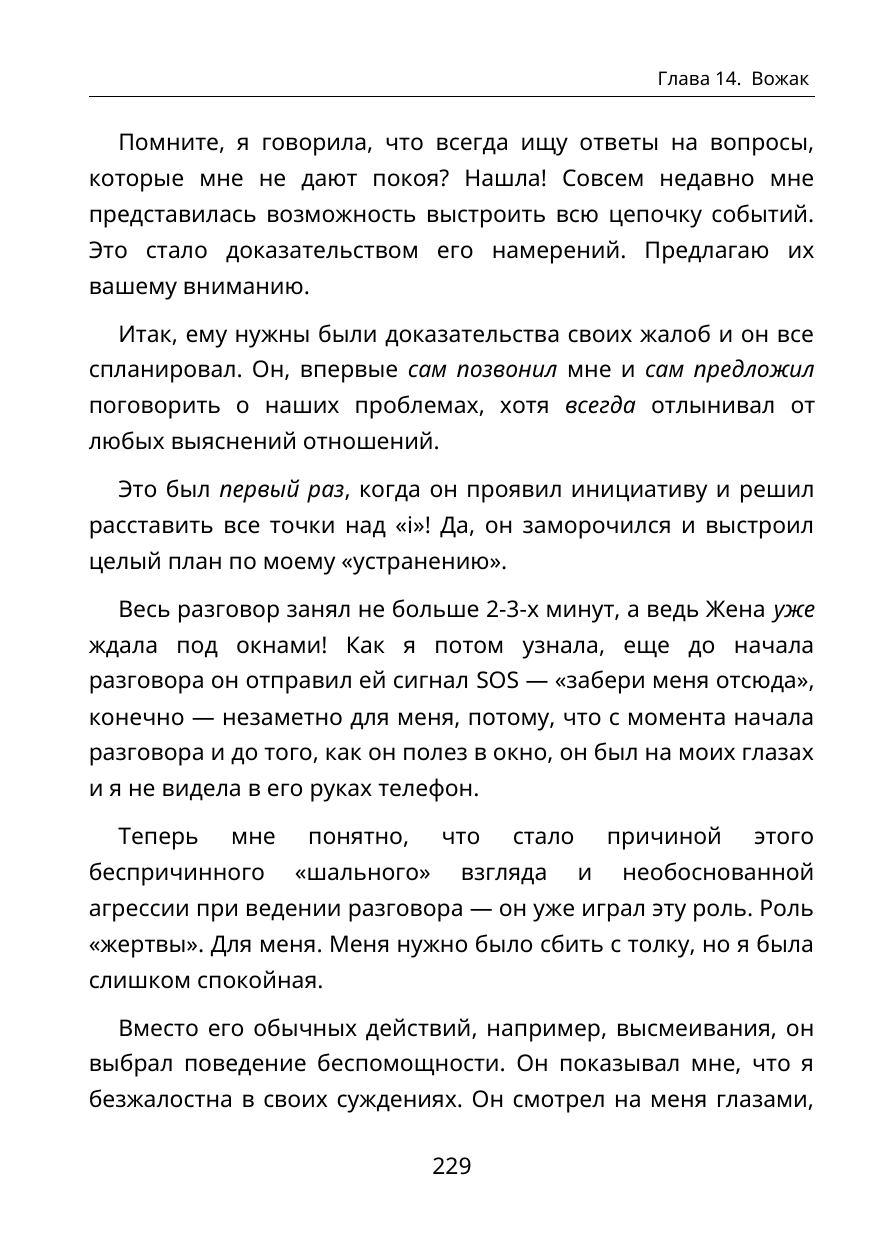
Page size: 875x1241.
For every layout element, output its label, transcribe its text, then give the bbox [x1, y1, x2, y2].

text Теперь мне понятно, что стало причиной этого беспричинного «шального» взгляда и необоснованной агрессии при ведении разговора — он уже играл эту роль. Роль «жертвы». Для меня. Меня нужно было сбить с толку, но я была слишком спокойная. [88, 820, 815, 995]
text Помните, я говорила, что всегда ищу ответы на вопросы, которые мне не дают покоя? Нашла! Совсем недавно мне представилась возможность выстроить всю цепочку событий. Это стало доказательством его намерений. Предлагаю их вашему вниманию. [88, 126, 815, 301]
text Весь разговор занял не больше 2-3-х минут, а ведь Жена уже ждала под окнами! Как я потом узнала, еще до начала разговора он отправил ей сигнал SOS — «забери меня отсюда», конечно — незаметно для меня, потому, что с момента начала разговора и до того, как он полез в окно, он был на моих глазах и я не видела в его руках телефон. [88, 593, 815, 803]
text Это был первый раз, когда он проявил инициативу и решил расставить все точки над «i»! Да, он заморочился и выстроил целый план по моему «устранению». [88, 473, 815, 576]
text Вместо его обычных действий, например, высмеивания, он выбрал поведение беспомощности. Он показывал мне, что я безжалостна в своих суждениях. Он смотрел на меня глазами, [88, 1011, 815, 1114]
text Итак, ему нужны были доказательства своих жалоб и он все спланировал. Он, впервые сам позвонил мне и сам предложил поговорить о наших проблемах, хотя всегда отлынивал от любых выяснений отношений. [88, 317, 815, 457]
